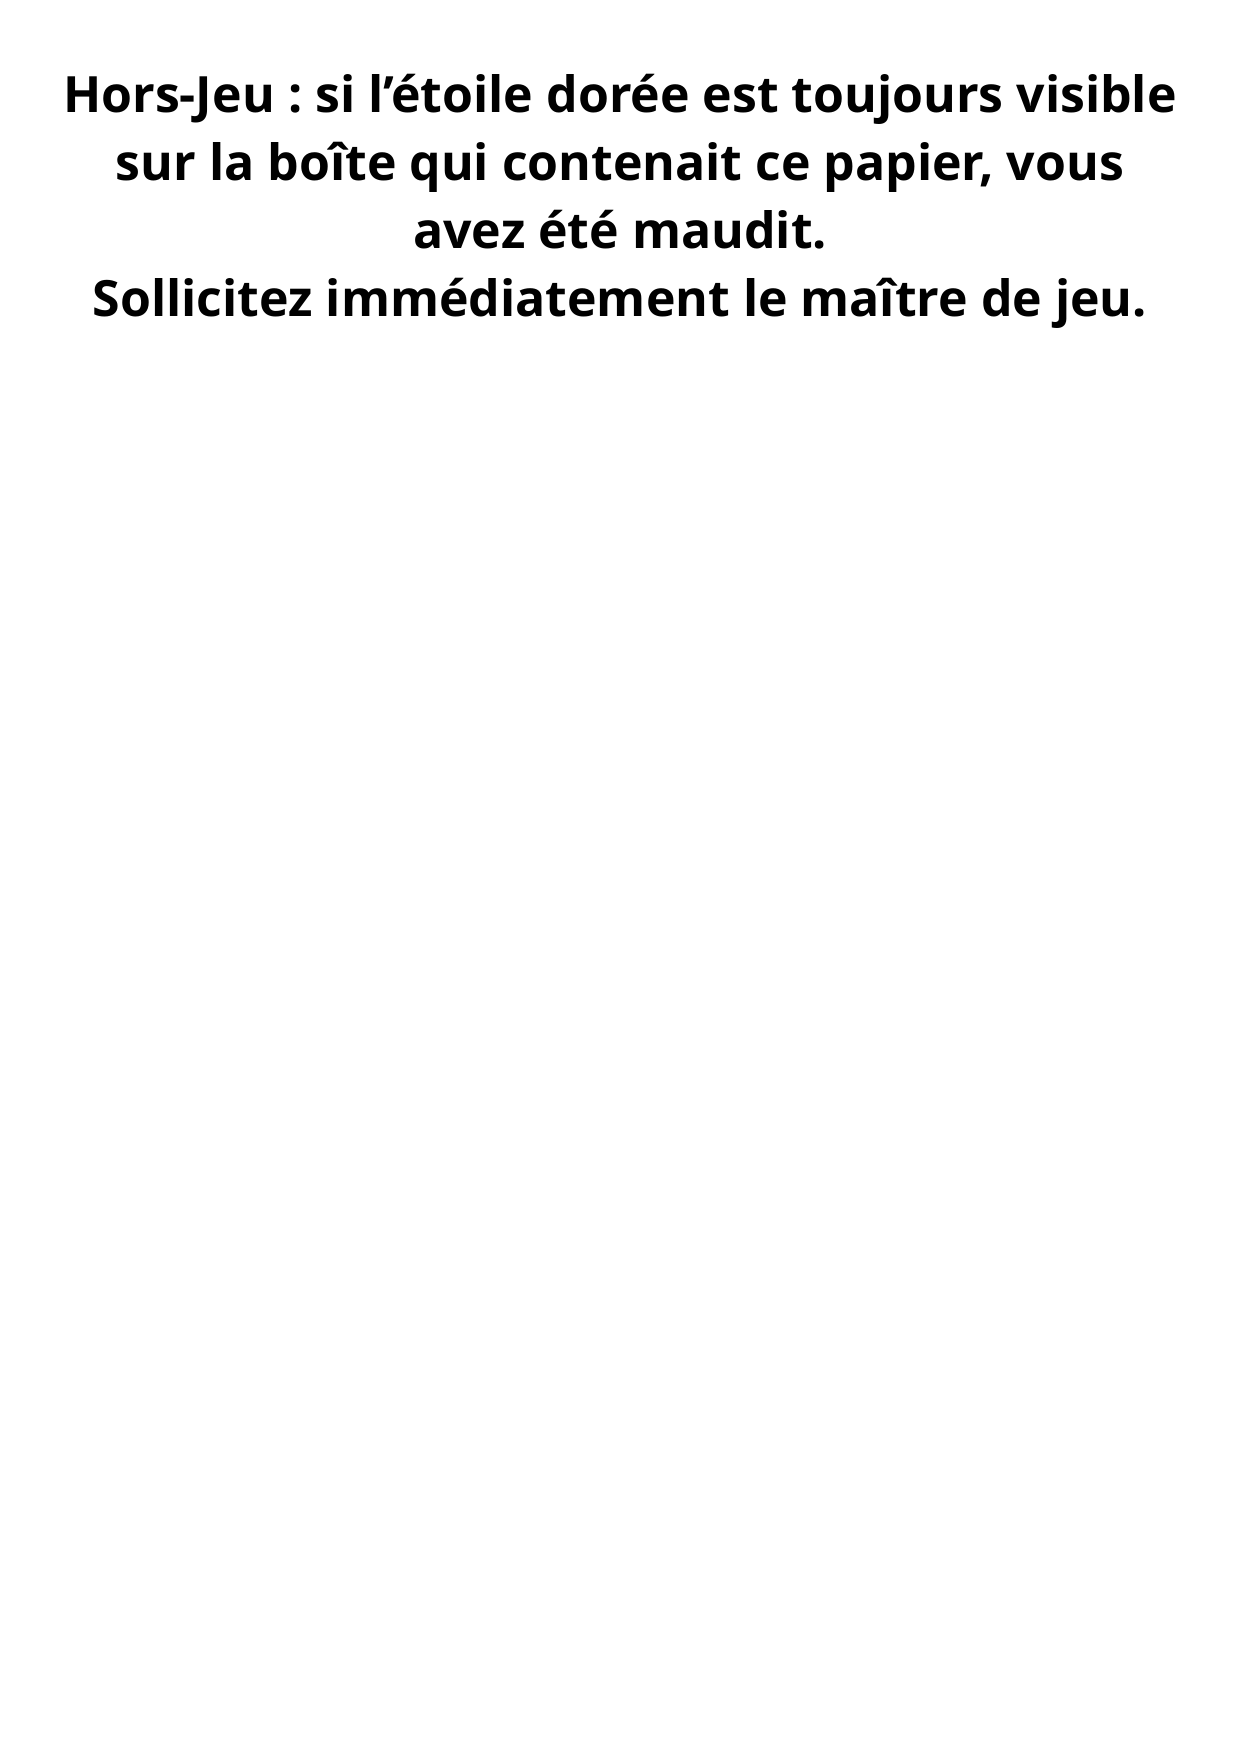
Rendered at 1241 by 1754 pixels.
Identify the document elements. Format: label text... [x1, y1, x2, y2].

text Hors-Jeu : si l’étoile dorée est toujours visible sur la boîte qui contenait ce papier, vous avez été maudit. [59, 59, 1181, 263]
text Sollicitez immédiatement le maître de jeu. [59, 263, 1181, 332]
